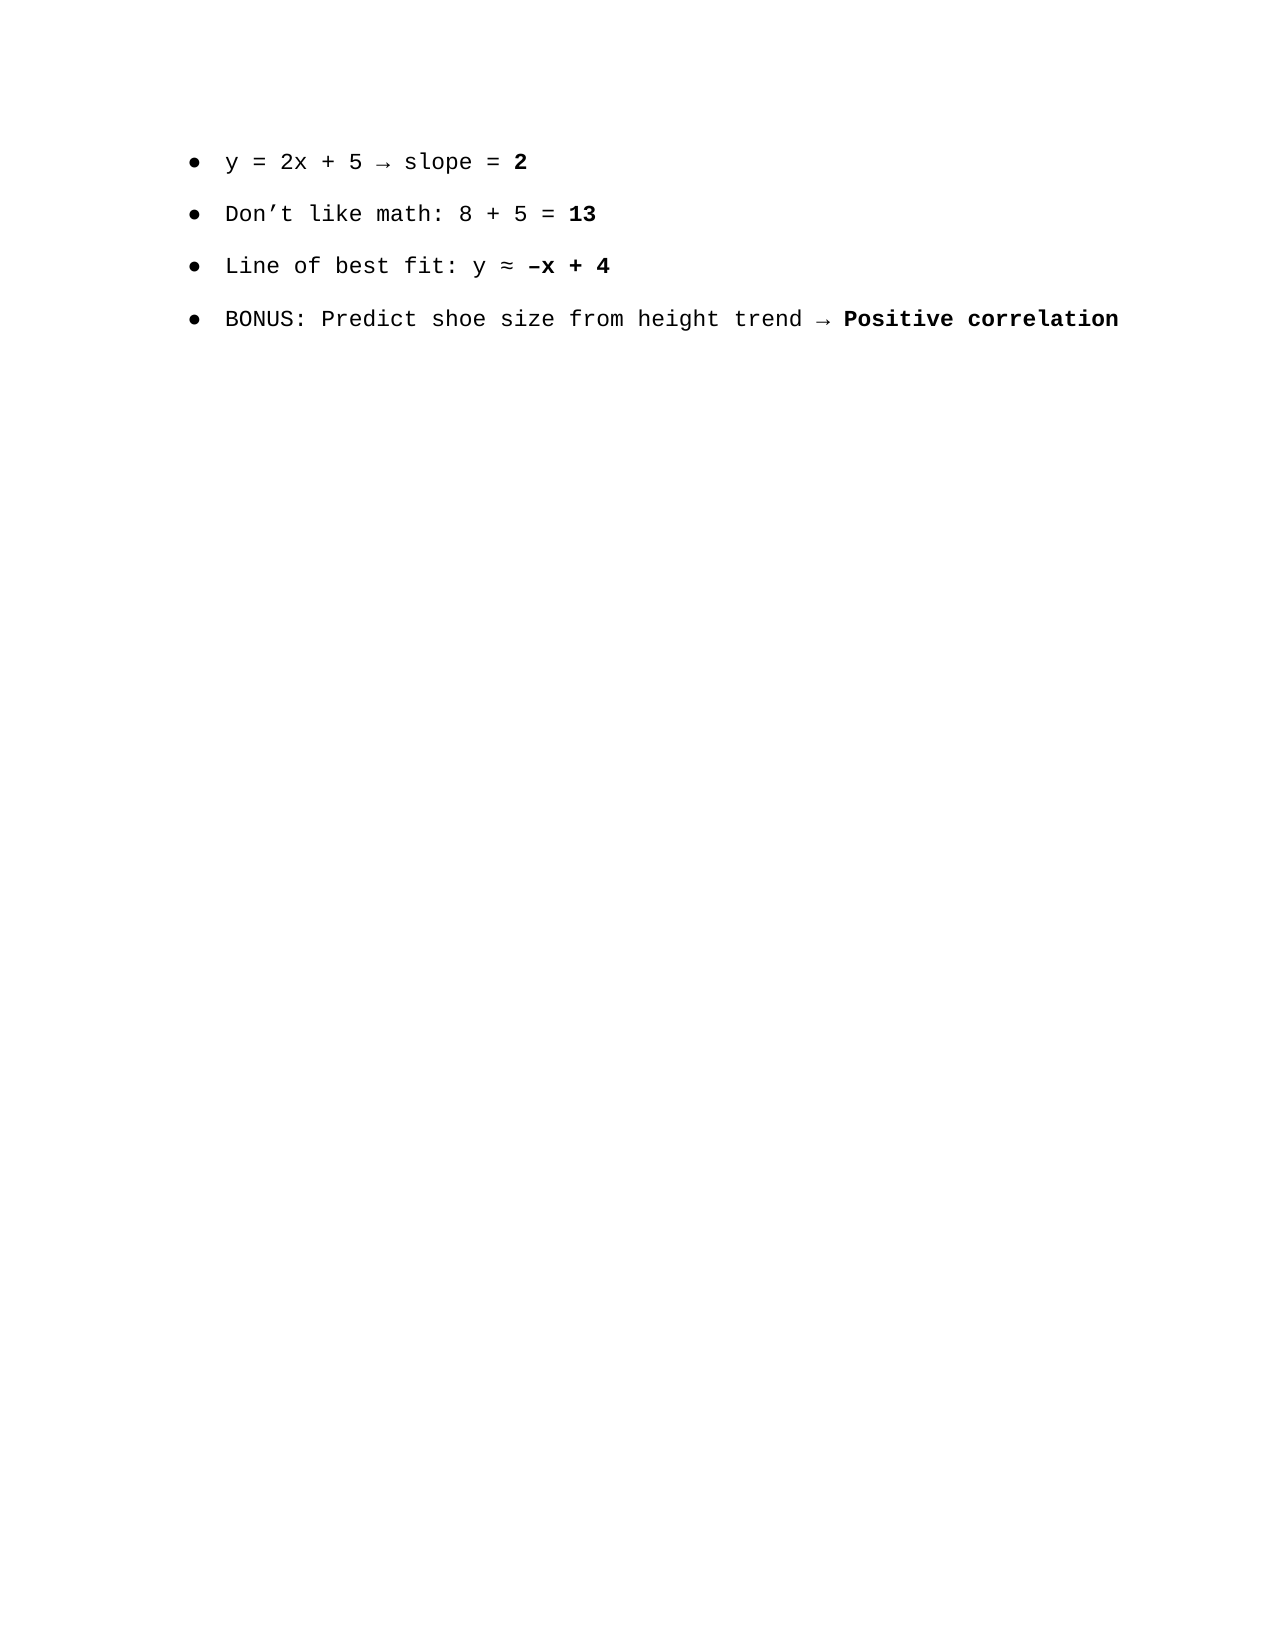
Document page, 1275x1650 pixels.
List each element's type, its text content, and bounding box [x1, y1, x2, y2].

list Don’t like math: 8 + 5 = 13 [187, 202, 1125, 254]
list y = 2x + 5 → slope = 2 [187, 150, 1125, 202]
list BONUS: Predict shoe size from height trend → Positive correlation [187, 307, 1125, 333]
list Line of best fit: y ≈ –x + 4 [187, 254, 1125, 307]
